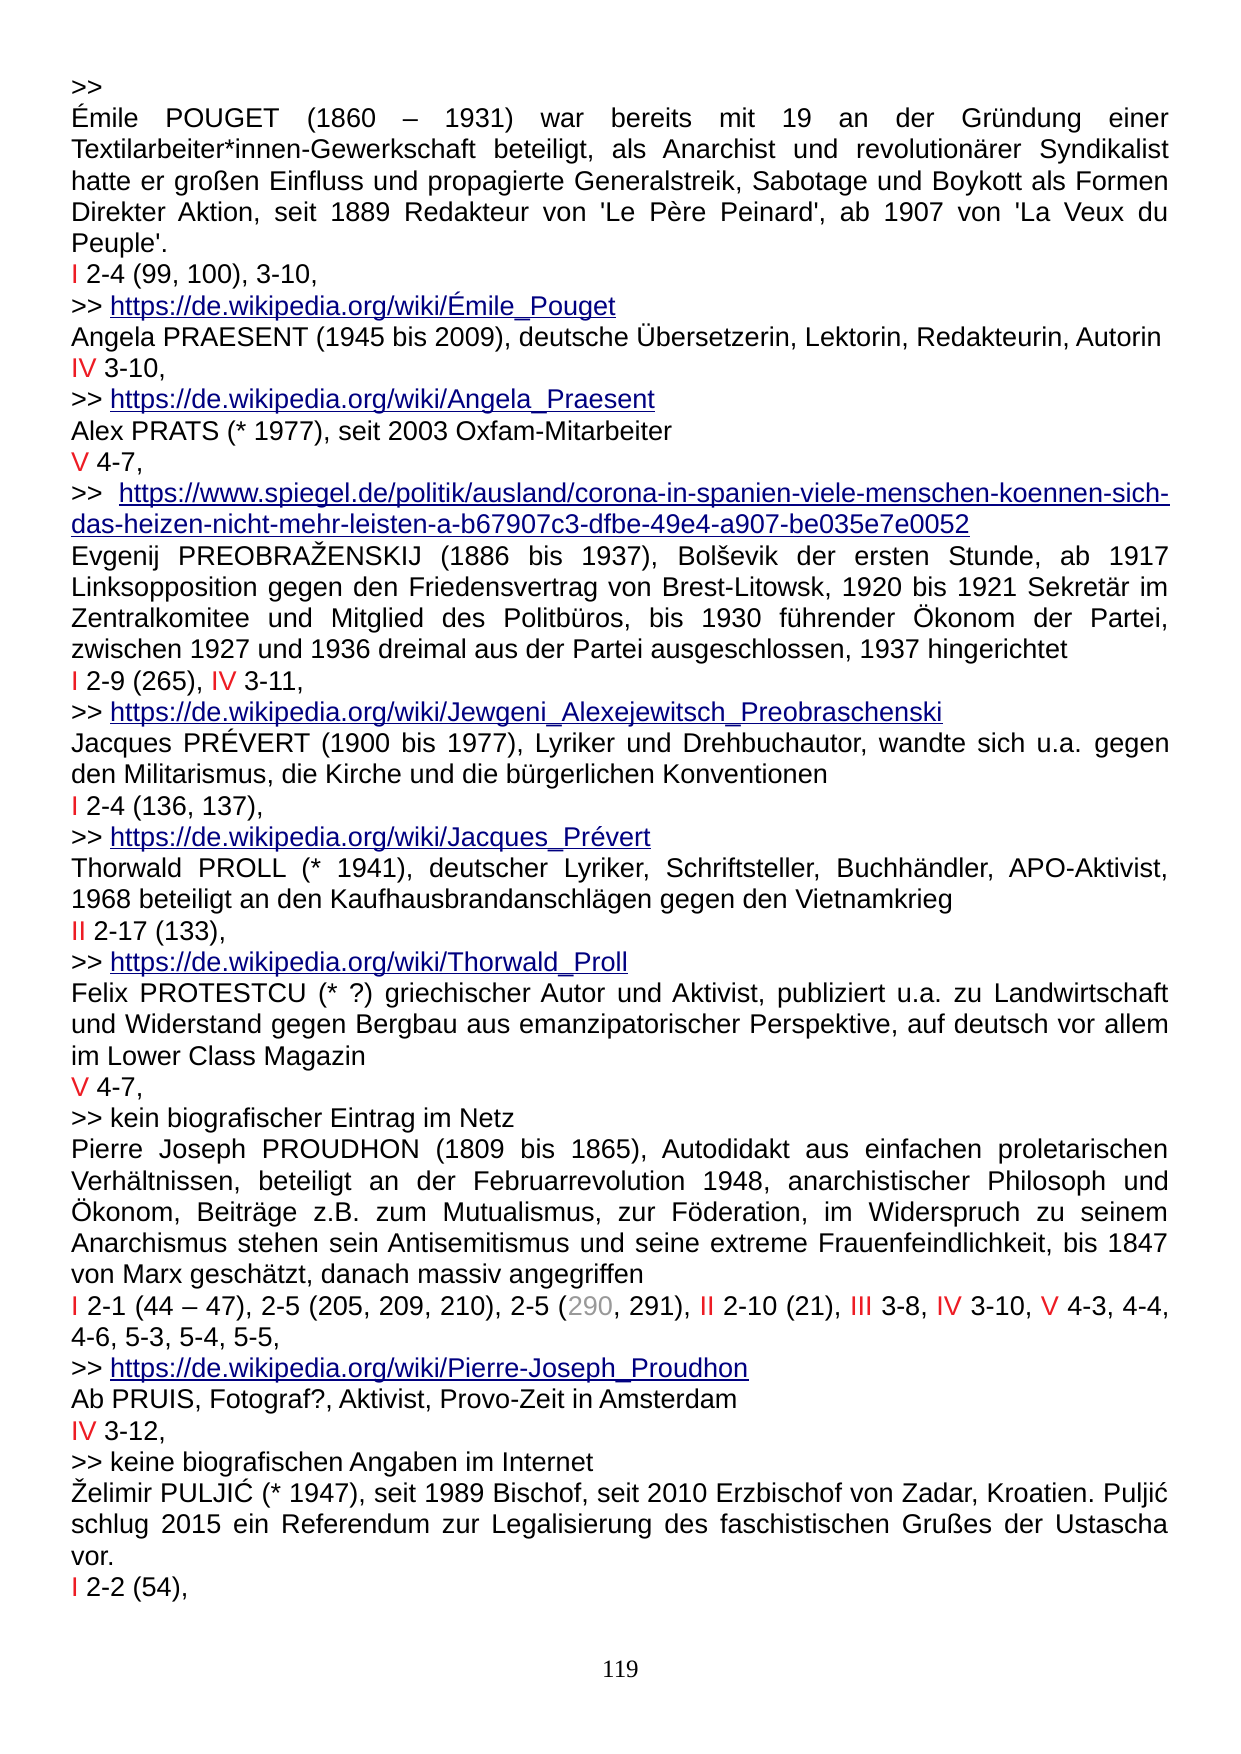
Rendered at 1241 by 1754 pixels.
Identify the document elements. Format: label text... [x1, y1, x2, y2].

subtitle II 2-17 (133), [71, 914, 1169, 946]
subtitle Jacques PRÉVERT (1900 bis 1977), Lyriker und Drehbuchautor, wandte sich u.a. gegen den Militarismus, die Kirche und die bürgerlichen Konventionen [71, 727, 1169, 789]
subtitle IV 3-10, [71, 352, 1169, 383]
subtitle Angela PRAESENT (1945 bis 2009), deutsche Übersetzerin, Lektorin, Redakteurin, Autorin [71, 321, 1169, 352]
subtitle I 2-2 (54), [71, 1571, 1169, 1602]
subtitle >> keine biografischen Angaben im Internet [71, 1446, 1169, 1477]
subtitle >> https://de.wikipedia.org/wiki/Thorwald_Proll [71, 946, 1169, 977]
subtitle Felix PROTESTCU (* ?) griechischer Autor und Aktivist, publiziert u.a. zu Landwirtschaft und Widerstand gegen Bergbau aus emanzipatorischer Perspektive, auf deutsch vor allem im Lower Class Magazin [71, 977, 1169, 1071]
subtitle >> https://de.wikipedia.org/wiki/Pierre-Joseph_Proudhon [71, 1352, 1169, 1383]
subtitle Evgenij PREOBRAŽENSKIJ (1886 bis 1937), Bolševik der ersten Stunde, ab 1917 Linksopposition gegen den Friedensvertrag von Brest-Litowsk, 1920 bis 1921 Sekretär im Zentralkomitee und Mitglied des Politbüros, bis 1930 führender Ökonom der Partei, zwischen 1927 und 1936 dreimal aus der Partei ausgeschlossen, 1937 hingerichtet [71, 539, 1169, 664]
subtitle I 2-4 (136, 137), [71, 789, 1169, 821]
subtitle I 2-4 (99, 100), 3-10, [71, 258, 1169, 289]
subtitle >> kein biografischer Eintrag im Netz [71, 1102, 1169, 1133]
subtitle IV 3-12, [71, 1414, 1169, 1446]
subtitle Émile POUGET (1860 – 1931) war bereits mit 19 an der Gründung einer Textilarbeiter*innen-Gewerkschaft beteiligt, als Anarchist und revolutionärer Syndikalist hatte er großen Einfluss und propagierte Generalstreik, Sabotage und Boykott als Formen Direkter Aktion, seit 1889 Redakteur von 'Le Père Peinard', ab 1907 von 'La Veux du Peuple'. [71, 102, 1169, 258]
subtitle I 2-1 (44 – 47), 2-5 (205, 209, 210), 2-5 (290, 291), II 2-10 (21), III 3-8, IV 3-10, V 4-3, 4-4, 4-6, 5-3, 5-4, 5-5, [71, 1289, 1169, 1352]
subtitle >> https://de.wikipedia.org/wiki/Jewgeni_Alexejewitsch_Preobraschenski [71, 696, 1169, 727]
subtitle Pierre Joseph PROUDHON (1809 bis 1865), Autodidakt aus einfachen proletarischen Verhältnissen, beteiligt an der Februarrevolution 1948, anarchistischer Philosoph und Ökonom, Beiträge z.B. zum Mutualismus, zur Föderation, im Widerspruch zu seinem Anarchismus stehen sein Antisemitismus und seine extreme Frauenfeindlichkeit, bis 1847 von Marx geschätzt, danach massiv angegriffen [71, 1133, 1169, 1289]
subtitle >> https://de.wikipedia.org/wiki/Jacques_Prévert [71, 821, 1169, 852]
subtitle >> [71, 71, 1169, 102]
subtitle Ab PRUIS, Fotograf?, Aktivist, Provo-Zeit in Amsterdam [71, 1383, 1169, 1414]
subtitle V 4-7, [71, 1071, 1169, 1102]
subtitle >> https://www.spiegel.de/politik/ausland/corona-in-spanien-viele-menschen-koennen-sich-das-heizen-nicht-mehr-leisten-a-b67907c3-dfbe-49e4-a907-be035e7e0052 [71, 477, 1169, 539]
subtitle Želimir PULJIĆ (* 1947), seit 1989 Bischof, seit 2010 Erzbischof von Zadar, Kroatien. Puljić schlug 2015 ein Referendum zur Legalisierung des faschistischen Grußes der Ustascha vor. [71, 1477, 1169, 1571]
subtitle >> https://de.wikipedia.org/wiki/Angela_Praesent [71, 383, 1169, 414]
subtitle I 2-9 (265), IV 3-11, [71, 664, 1169, 696]
subtitle Thorwald PROLL (* 1941), deutscher Lyriker, Schriftsteller, Buchhändler, APO-Aktivist, 1968 beteiligt an den Kaufhausbrandanschlägen gegen den Vietnamkrieg [71, 852, 1169, 914]
subtitle >> https://de.wikipedia.org/wiki/Émile_Pouget [71, 289, 1169, 321]
subtitle Alex PRATS (* 1977), seit 2003 Oxfam-Mitarbeiter [71, 414, 1169, 446]
subtitle V 4-7, [71, 446, 1169, 477]
